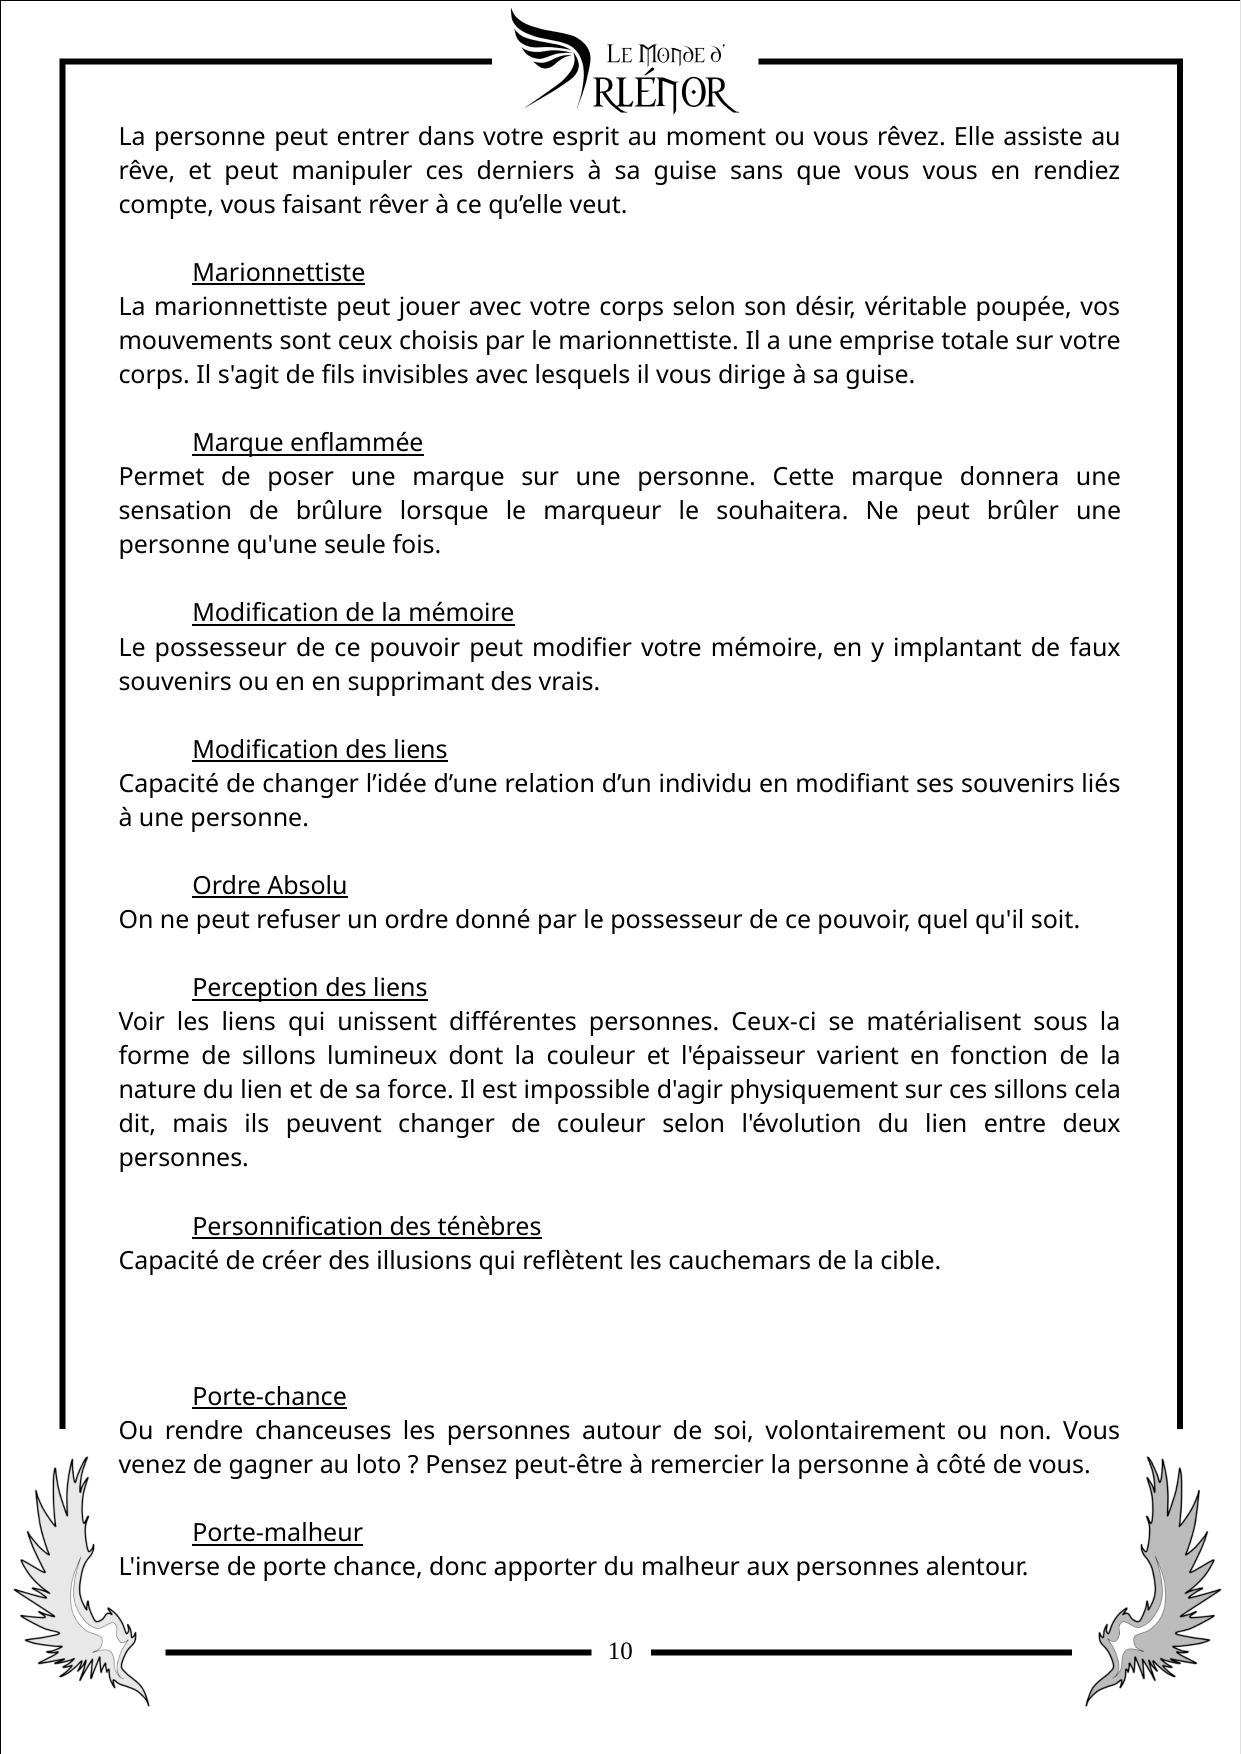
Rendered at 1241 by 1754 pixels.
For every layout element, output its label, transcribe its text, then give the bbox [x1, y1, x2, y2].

text Marionnettiste [118, 254, 1122, 288]
text On ne peut refuser un ordre donné par le possesseur de ce pouvoir, quel qu'il soit. [118, 902, 1122, 936]
text L'inverse de porte chance, donc apporter du malheur aux personnes alentour. [118, 1549, 1122, 1583]
text Porte-chance [118, 1378, 1122, 1413]
text Voir les liens qui unissent différentes personnes. Ceux-ci se matérialisent sous la forme de sillons lumineux dont la couleur et l'épaisseur varient en fonction de la nature du lien et de sa force. Il est impossible d'agir physiquement sur ces sillons cela dit, mais ils peuvent changer de couleur selon l'évolution du lien entre deux personnes. [118, 1004, 1122, 1174]
text Ou rendre chanceuses les personnes autour de soi, volontairement ou non. Vous venez de gagner au loto ? Pensez peut-être à remercier la personne à côté de vous. [118, 1413, 1122, 1481]
text Permet de poser une marque sur une personne. Cette marque donnera une sensation de brûlure lorsque le marqueur le souhaitera. Ne peut brûler une personne qu'une seule fois. [118, 459, 1122, 561]
text Capacité de créer des illusions qui reflètent les cauchemars de la cible. [118, 1242, 1122, 1276]
text La marionnettiste peut jouer avec votre corps selon son désir, véritable poupée, vos mouvements sont ceux choisis par le marionnettiste. Il a une emprise totale sur votre corps. Il s'agit de fils invisibles avec lesquels il vous dirige à sa guise. [118, 288, 1122, 391]
text Capacité de changer l’idée d’une relation d’un individu en modifiant ses souvenirs liés à une personne. [118, 765, 1122, 833]
picture [1, 1, 1240, 1754]
text Personnification des ténèbres [118, 1208, 1122, 1242]
text Perception des liens [118, 970, 1122, 1004]
text Le possesseur de ce pouvoir peut modifier votre mémoire, en y implantant de faux souvenirs ou en en supprimant des vrais. [118, 629, 1122, 697]
text Marque enflammée [118, 425, 1122, 459]
text Modification de la mémoire [118, 595, 1122, 629]
text Ordre Absolu [118, 868, 1122, 902]
text Porte-malheur [118, 1515, 1122, 1549]
text La personne peut entrer dans votre esprit au moment ou vous rêvez. Elle assiste au rêve, et peut manipuler ces derniers à sa guise sans que vous vous en rendiez compte, vous faisant rêver à ce qu’elle veut. [118, 118, 1122, 220]
text Modification des liens [118, 731, 1122, 765]
